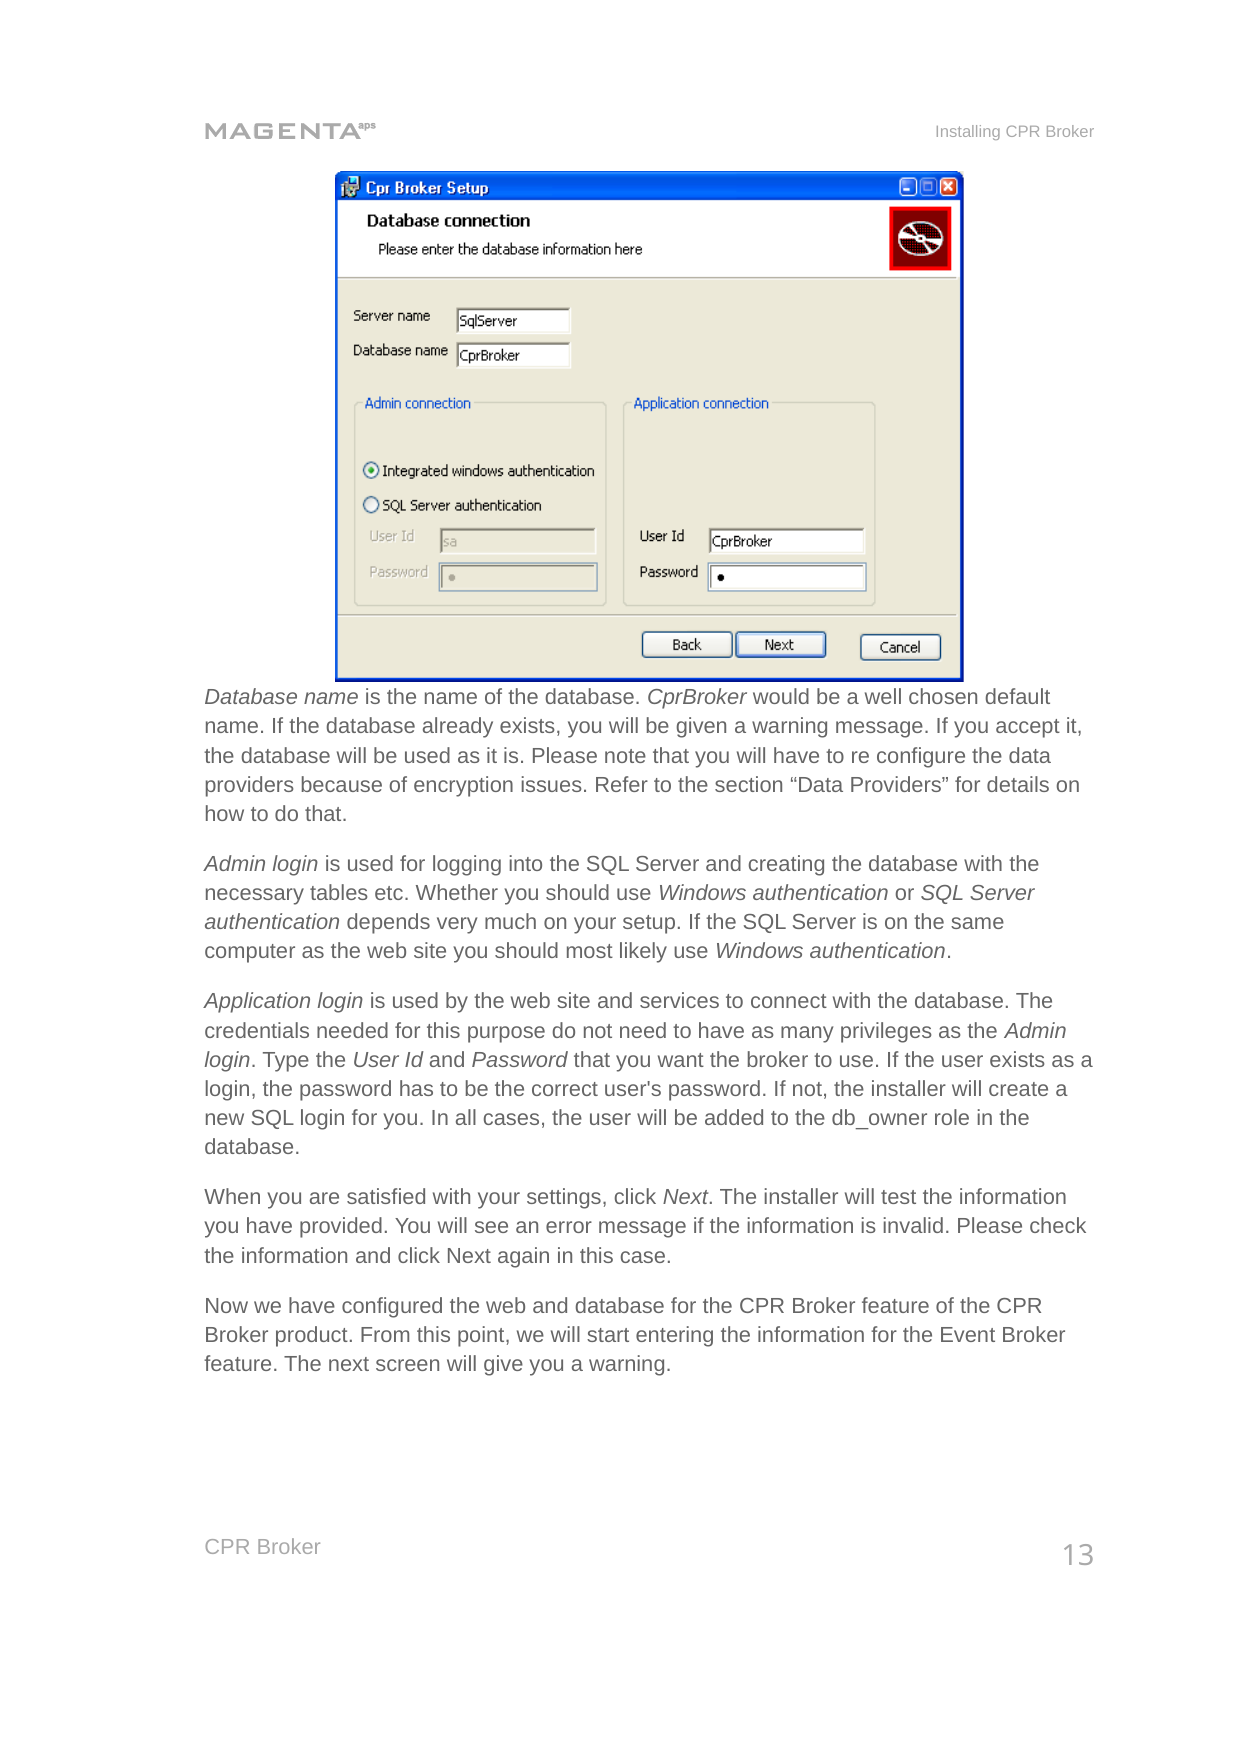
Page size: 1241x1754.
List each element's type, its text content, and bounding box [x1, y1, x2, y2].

picture [335, 171, 964, 682]
text Admin login is used for logging into the SQL Server and creating the database with the necessary tables etc. Whether you should use Windows authentication or SQL Server authentication depends very much on your setup. If the SQL Server is on the same computer as the web site you should most likely use Windows authentication. [204, 848, 1094, 965]
text Database name is the name of the database. CprBroker would be a well chosen default name. If the database already exists, you will be given a warning message. If you accept it, the database will be used as it is. Please note that you will have to re configure the data providers because of encryption issues. Refer to the section “Data Providers” for details on how to do that. [204, 682, 1094, 827]
text Now we have configured the web and database for the CPR Broker feature of the CPR Broker product. From this point, we will start entering the information for the Event Broker feature. The next screen will give you a warning. [204, 1290, 1094, 1377]
text When you are satisfied with your settings, click Next. The installer will test the information you have provided. You will see an error message if the information is invalid. Please check the information and click Next again in this case. [204, 1181, 1094, 1269]
text Application login is used by the web site and services to connect with the database. The credentials needed for this purpose do not need to have as many privileges as the Admin login. Type the User Id and Password that you want the broker to use. If the user exists as a login, the password has to be the correct user's password. If not, the installer will create a new SQL login for you. In all cases, the user will be added to the db_owner role in the database. [204, 986, 1094, 1161]
